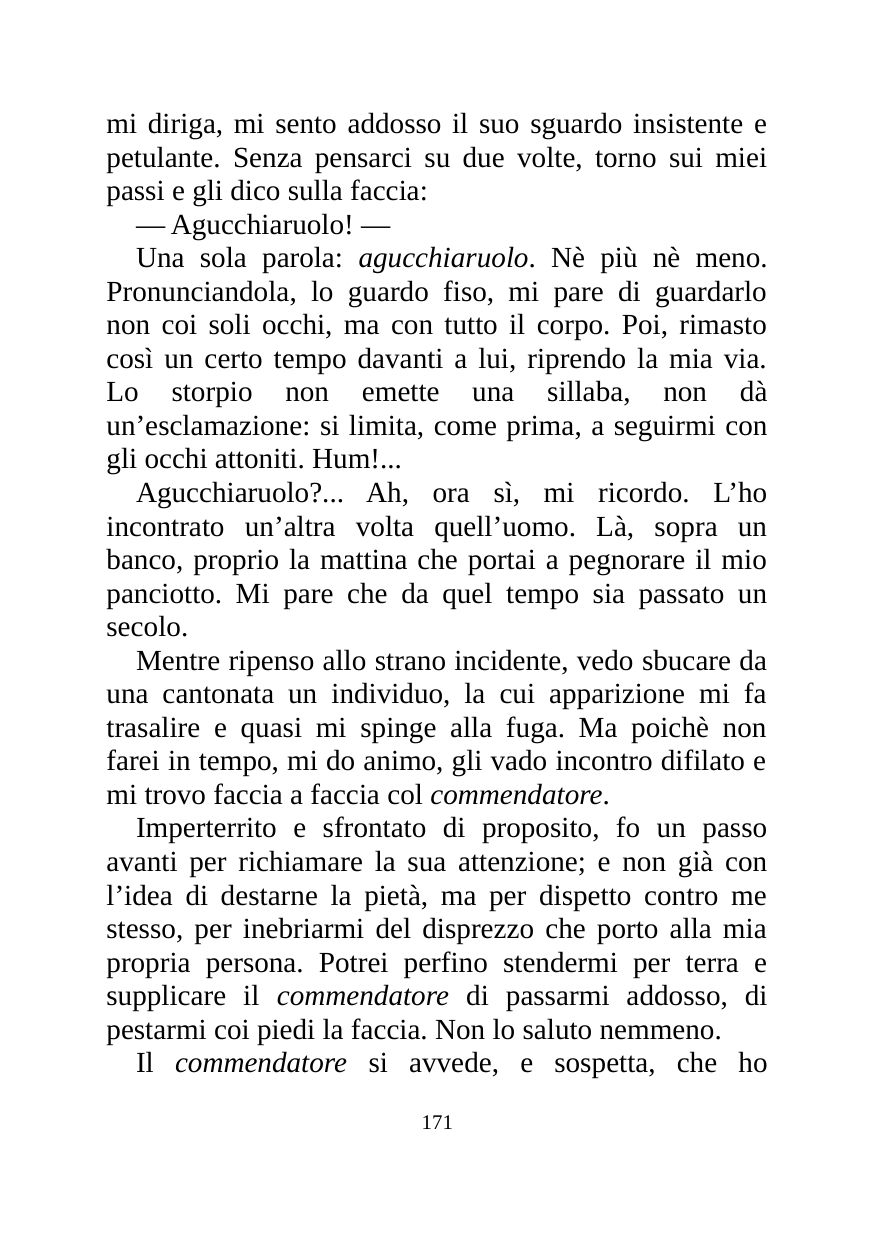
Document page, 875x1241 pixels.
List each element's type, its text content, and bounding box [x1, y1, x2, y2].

text Mentre ripenso allo strano incidente, vedo sbucare da una cantonata un individuo, la cui apparizione mi fa trasalire e quasi mi spinge alla fuga. Ma poichè non farei in tempo, mi do animo, gli vado incontro difilato e mi trovo faccia a faccia col commendatore. [106, 643, 768, 811]
text Il commendatore si avvede, e sospetta, che ho [106, 1045, 768, 1079]
text — Agucchiaruolo! — [106, 207, 768, 240]
text mi diriga, mi sento addosso il suo sguardo insistente e petulante. Senza pensarci su due volte, torno sui miei passi e gli dico sulla faccia: [106, 106, 768, 207]
text Imperterrito e sfrontato di proposito, fo un passo avanti per richiamare la sua attenzione; e non già con l’idea di destarne la pietà, ma per dispetto contro me stesso, per inebriarmi del disprezzo che porto alla mia propria persona. Potrei perfino stendermi per terra e supplicare il commendatore di passarmi addosso, di pestarmi coi piedi la faccia. Non lo saluto nemmeno. [106, 811, 768, 1045]
text Agucchiaruolo?... Ah, ora sì, mi ricordo. L’ho incontrato un’altra volta quell’uomo. Là, sopra un banco, proprio la mattina che portai a pegnorare il mio panciotto. Mi pare che da quel tempo sia passato un secolo. [106, 475, 768, 643]
text Una sola parola: agucchiaruolo. Nè più nè meno. Pronunciandola, lo guardo fiso, mi pare di guardarlo non coi soli occhi, ma con tutto il corpo. Poi, rimasto così un certo tempo davanti a lui, riprendo la mia via. Lo storpio non emette una sillaba, non dà un’esclamazione: si limita, come prima, a seguirmi con gli occhi attoniti. Hum!... [106, 240, 768, 475]
